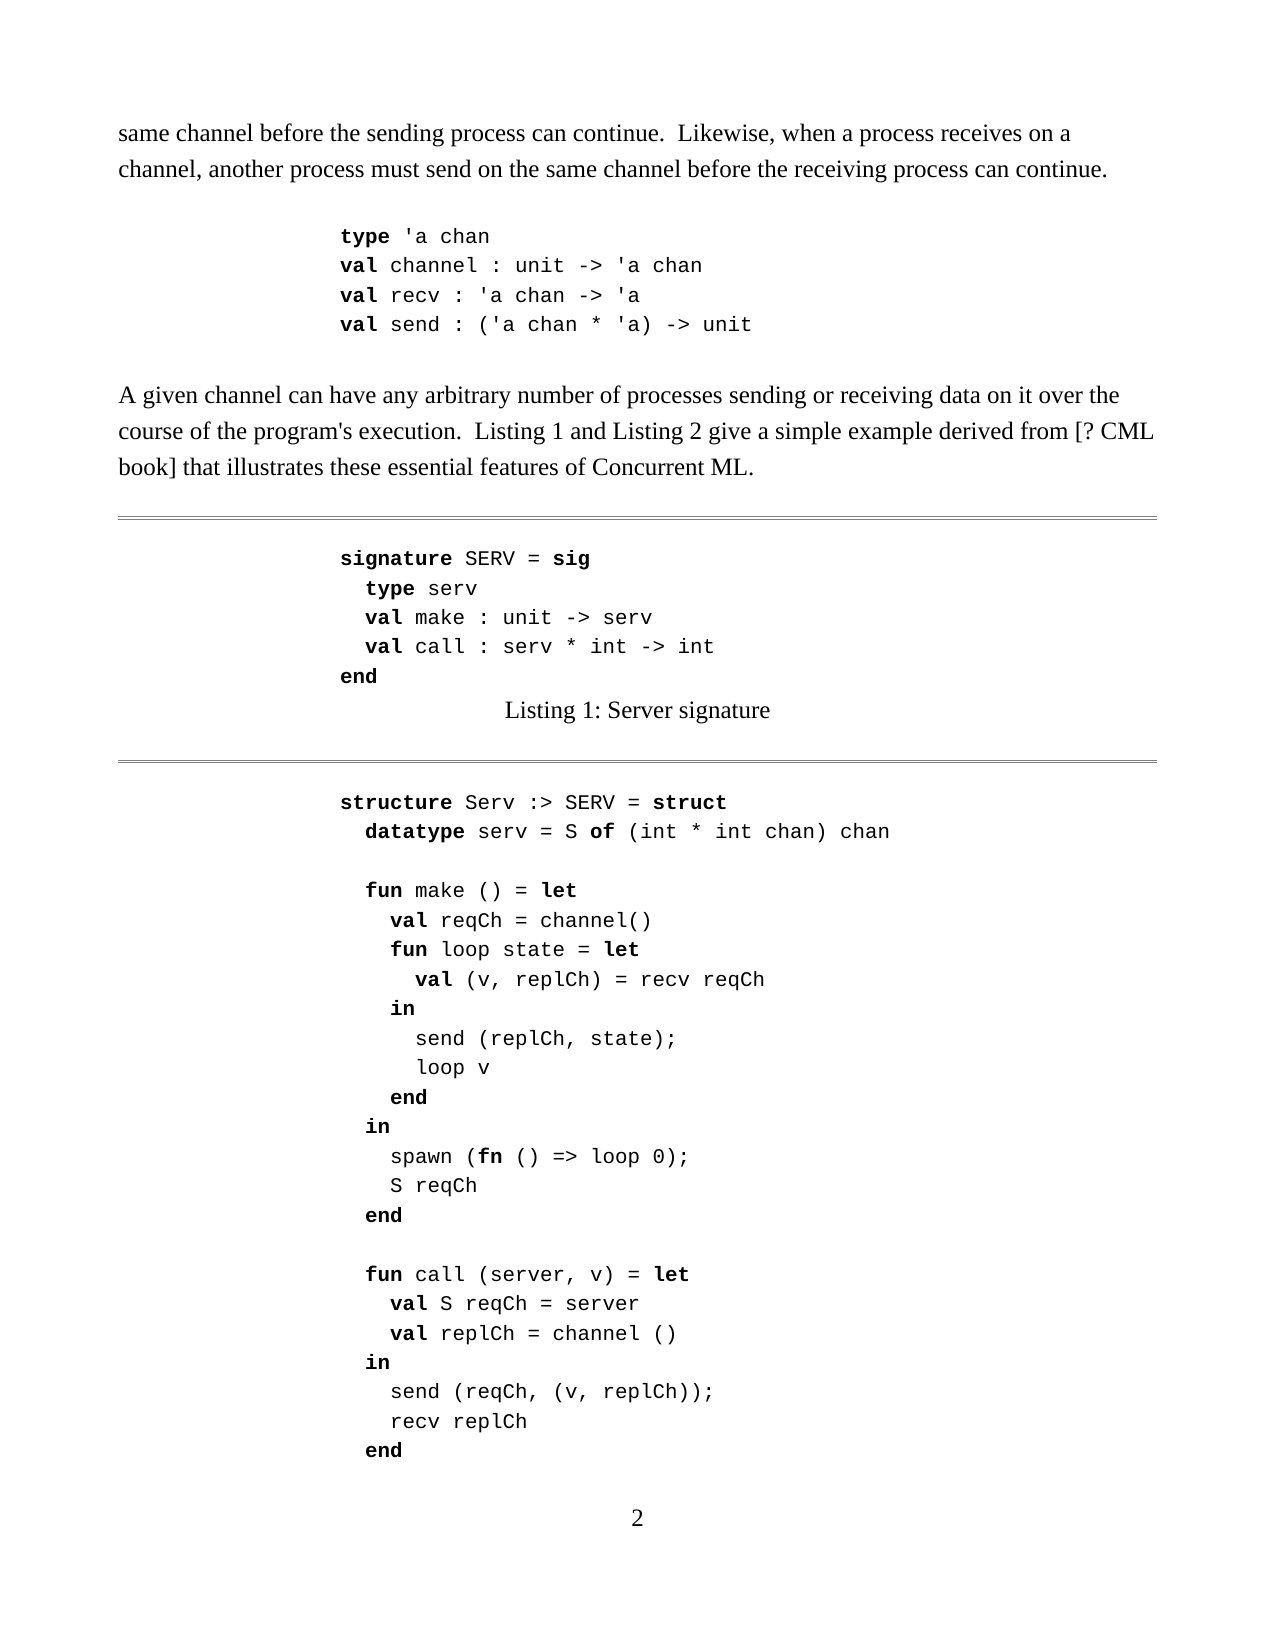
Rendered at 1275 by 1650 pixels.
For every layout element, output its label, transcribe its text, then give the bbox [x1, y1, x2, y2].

text recv replCh [340, 1411, 1157, 1435]
text end [340, 1205, 1157, 1228]
text in [340, 1116, 1157, 1140]
text val send : ('a chan * 'a) -> unit [340, 314, 1157, 338]
text type serv [340, 578, 1157, 601]
text S reqCh [340, 1175, 1157, 1199]
text val S reqCh = server [340, 1293, 1157, 1317]
text Listing 1: Server signature [118, 696, 1157, 724]
text send (replCh, state); [340, 1028, 1157, 1051]
text structure Serv :> SERV = struct [340, 792, 1157, 816]
text in [340, 1352, 1157, 1376]
text type 'a chan [340, 226, 1157, 249]
text end [340, 1441, 1157, 1464]
text signature SERV = sig [340, 548, 1157, 572]
text val recv : 'a chan -> 'a [340, 285, 1157, 308]
text val make : unit -> serv [340, 607, 1157, 631]
text val reqCh = channel() [340, 910, 1157, 933]
text in [340, 998, 1157, 1022]
text A given channel can have any arbitrary number of processes sending or receiving data on it over the course of the program's execution. Listing 1 and Listing 2 give a simple example derived from [? CML book] that illustrates these essential features of Concurrent ML. [118, 380, 1157, 480]
text loop v [340, 1057, 1157, 1081]
text fun call (server, v) = let [340, 1264, 1157, 1287]
text val replCh = channel () [340, 1323, 1157, 1346]
text end [340, 666, 1157, 690]
text fun make () = let [340, 880, 1157, 904]
text send (reqCh, (v, replCh)); [340, 1382, 1157, 1405]
text val channel : unit -> 'a chan [340, 255, 1157, 279]
text same channel before the sending process can continue. Likewise, when a process receives on a channel, another process must send on the same channel before the receiving process can continue. [118, 118, 1157, 183]
text datatype serv = S of (int * int chan) chan [340, 821, 1157, 845]
text spawn (fn () => loop 0); [340, 1146, 1157, 1169]
text val call : serv * int -> int [340, 637, 1157, 660]
text fun loop state = let [340, 939, 1157, 963]
text end [340, 1087, 1157, 1110]
text val (v, replCh) = recv reqCh [340, 969, 1157, 992]
